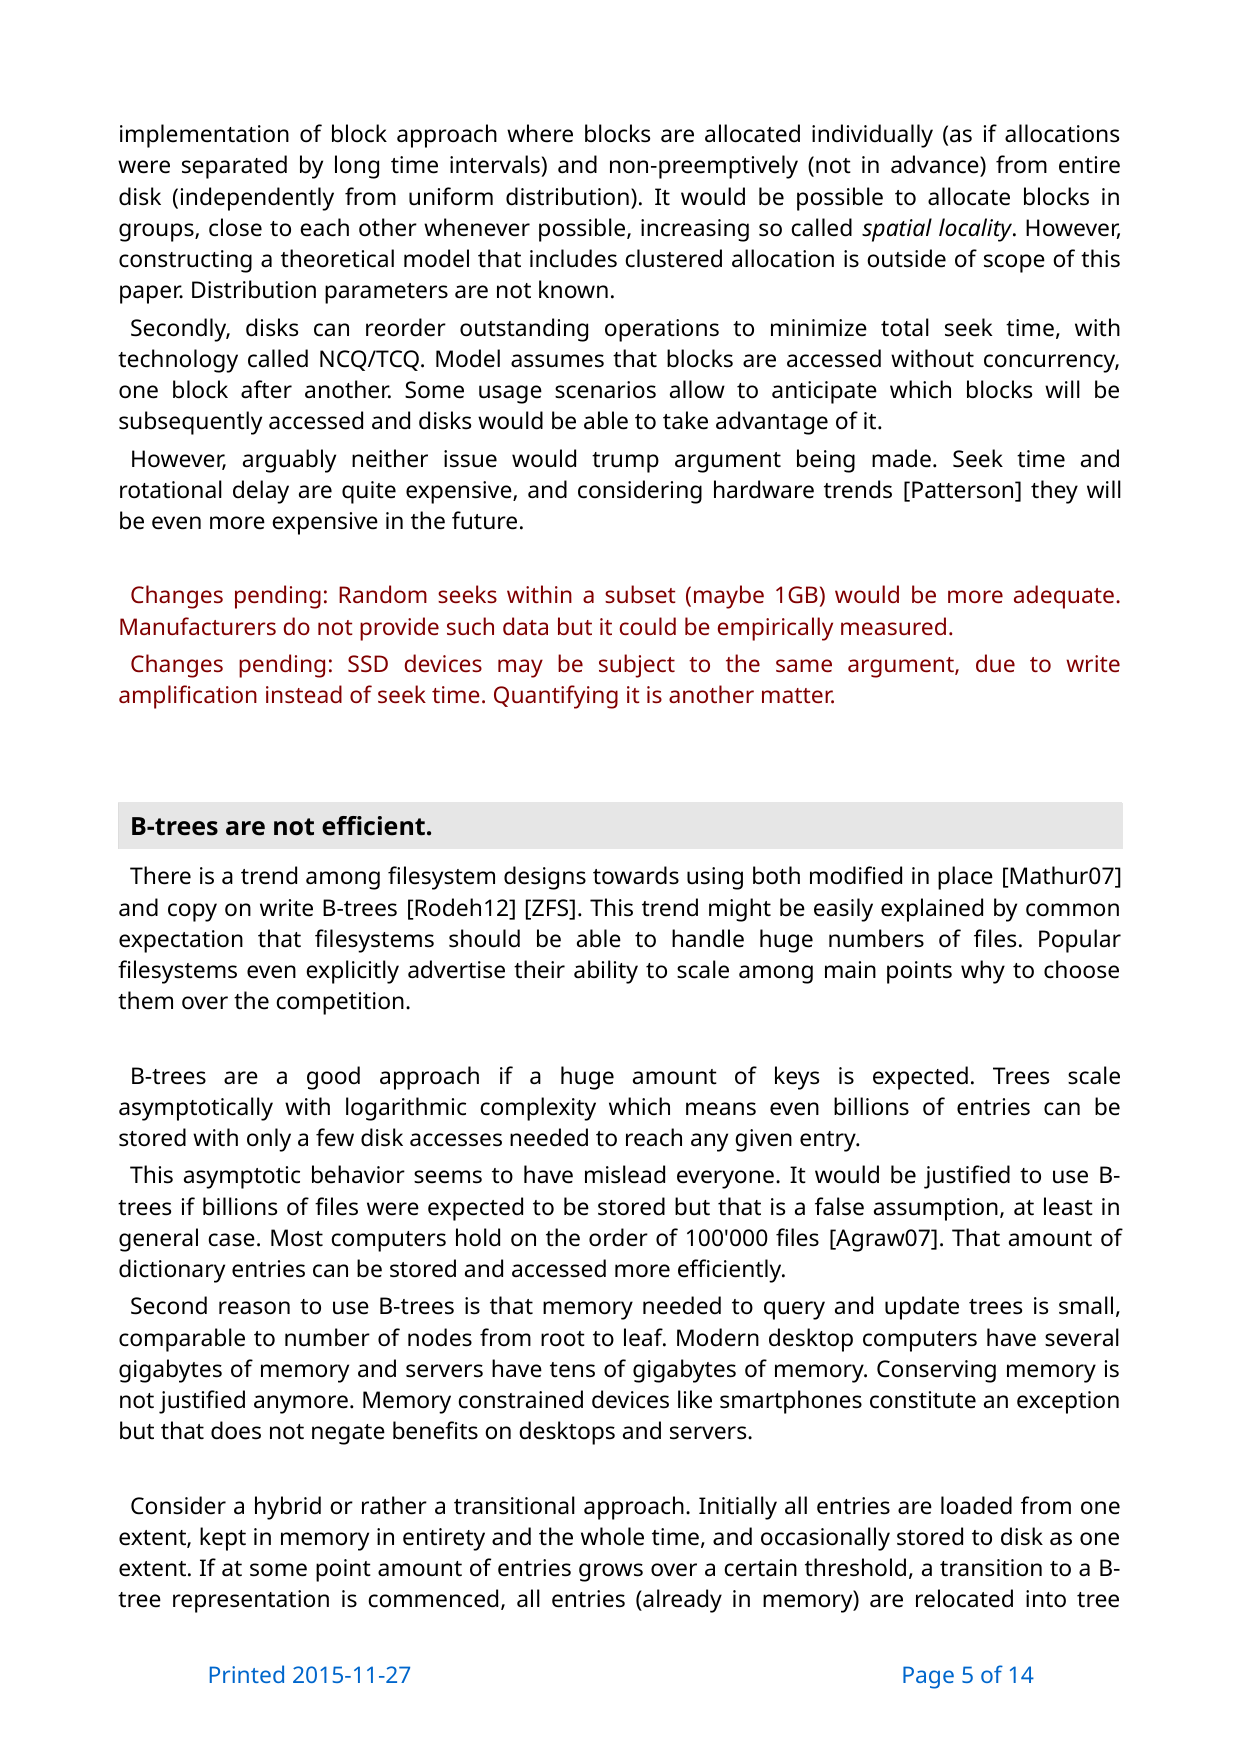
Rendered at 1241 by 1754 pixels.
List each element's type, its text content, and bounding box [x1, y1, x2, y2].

text However, arguably neither issue would trump argument being made. Seek time and rotational delay are quite expensive, and considering hardware trends [Patterson] they will be even more expensive in the future. [118, 442, 1122, 536]
text Secondly, disks can reorder outstanding operations to minimize total seek time, with technology called NCQ/TCQ. Model assumes that blocks are accessed without concurrency, one block after another. Some usage scenarios allow to anticipate which blocks will be subsequently accessed and disks would be able to take advantage of it. [118, 312, 1122, 437]
text This asymptotic behavior seems to have mislead everyone. It would be justified to use B-trees if billions of files were expected to be stored but that is a false assumption, at least in general case. Most computers hold on the order of 100'000 files [Agraw07]. That amount of dictionary entries can be stored and accessed more efficiently. [118, 1159, 1122, 1284]
text implementation of block approach where blocks are allocated individually (as if allocations were separated by long time intervals) and non-preemptively (not in advance) from entire disk (independently from uniform distribution). It would be possible to allocate blocks in groups, close to each other whenever possible, increasing so called spatial locality. However, constructing a theoretical model that includes clustered allocation is outside of scope of this paper. Distribution parameters are not known. [118, 118, 1122, 306]
text Second reason to use B-trees is that memory needed to query and update trees is small, comparable to number of nodes from root to leaf. Modern desktop computers have several gigabytes of memory and servers have tens of gigabytes of memory. Conserving memory is not justified anymore. Memory constrained devices like smartphones constitute an exception but that does not negate benefits on desktops and servers. [118, 1290, 1122, 1447]
text Changes pending: SSD devices may be subject to the same argument, due to write amplification instead of seek time. Quantifying it is another matter. [118, 648, 1122, 710]
text Consider a hybrid or rather a transitional approach. Initially all entries are loaded from one extent, kept in memory in entirety and the whole time, and occasionally stored to disk as one extent. If at some point amount of entries grows over a certain threshold, a transition to a B-tree representation is commenced, all entries (already in memory) are relocated into tree [118, 1490, 1122, 1615]
text Changes pending: Random seeks within a subset (maybe 1GB) would be more adequate. Manufacturers do not provide such data but it could be empirically measured. [118, 579, 1122, 642]
subtitle B-trees are not efficient. [119, 804, 1122, 848]
text B-trees are a good approach if a huge amount of keys is expected. Trees scale asymptotically with logarithmic complexity which means even billions of entries can be stored with only a few disk accesses needed to reach any given entry. [118, 1060, 1122, 1153]
text There is a trend among filesystem designs towards using both modified in place [Mathur07] and copy on write B-trees [Rodeh12] [ZFS]. This trend might be easily explained by common expectation that filesystems should be able to handle huge numbers of files. Popular filesystems even explicitly advertise their ability to scale among main points why to choose them over the competition. [118, 860, 1122, 1017]
